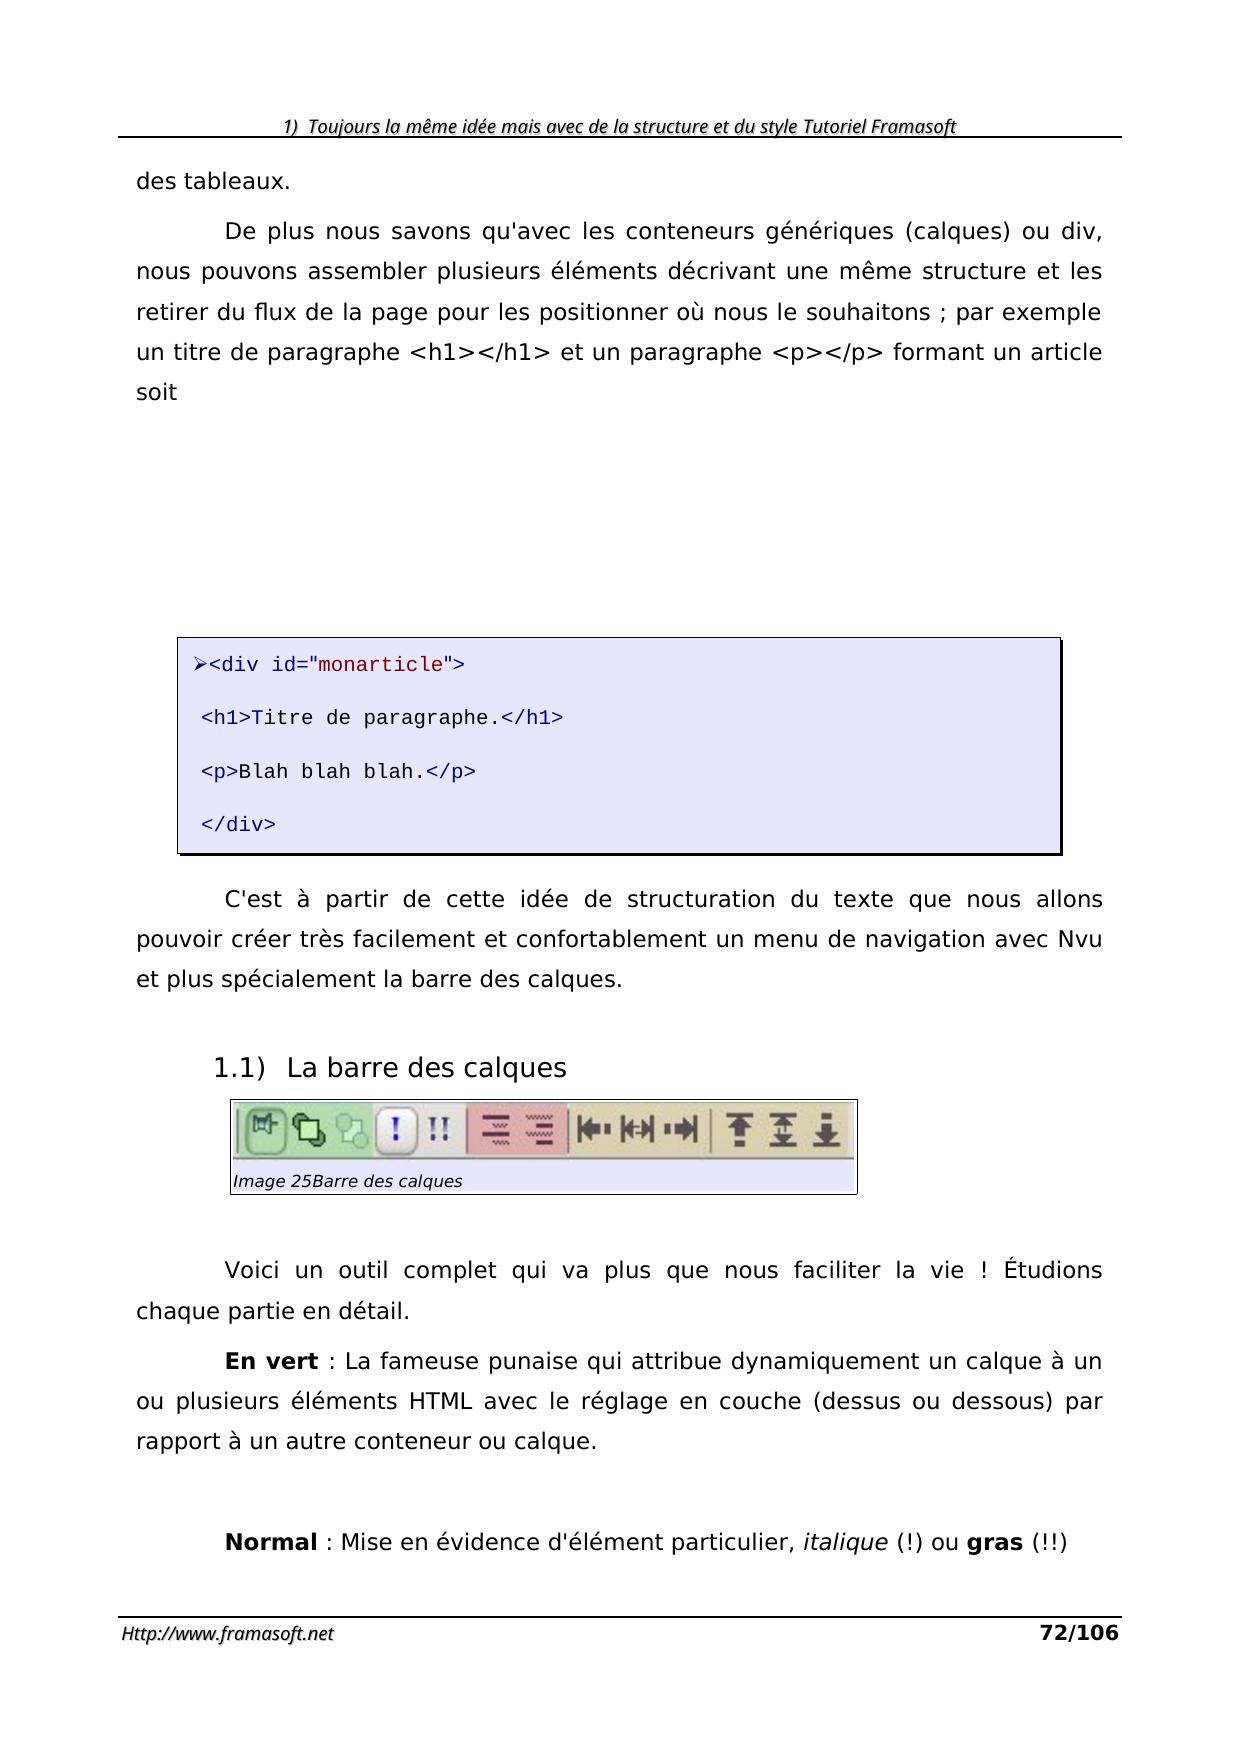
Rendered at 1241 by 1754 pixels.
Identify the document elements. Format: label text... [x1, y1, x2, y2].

list <div id="monarticle"> [178, 638, 1060, 677]
text En vert : La fameuse punaise qui attribue dynamiquement un calque à un ou plusieurs éléments HTML avec le réglage en couche (dessus ou dessous) par rapport à un autre conteneur ou calque. [136, 1348, 1104, 1455]
text De plus nous savons qu'avec les conteneurs génériques (calques) ou div, nous pouvons assembler plusieurs éléments décrivant une même structure et les retirer du flux de la page pour les positionner où nous le souhaitons ; par exemple un titre de paragraphe <h1></h1> et un paragraphe <p></p> formant un article soit [136, 218, 1104, 406]
text C'est à partir de cette idée de structuration du texte que nous allons pouvoir créer très facilement et confortablement un menu de navigation avec Nvu et plus spécialement la barre des calques. [136, 886, 1104, 993]
list <h1>Titre de paragraphe.</h1> [178, 692, 1060, 731]
subtitle La barre des calques [213, 1052, 1122, 1083]
text des tableaux. [136, 168, 1104, 195]
list <p>Blah blah blah.</p> [178, 746, 1060, 784]
text Image 25Barre des calques [233, 1162, 854, 1191]
text Normal : Mise en évidence d'élément particulier, italique (!) ou gras (!!) [136, 1529, 1104, 1556]
picture [233, 1102, 854, 1162]
list </div> [178, 800, 1060, 853]
text Voici un outil complet qui va plus que nous faciliter la vie ! Étudions chaque partie en détail. [136, 1258, 1104, 1324]
